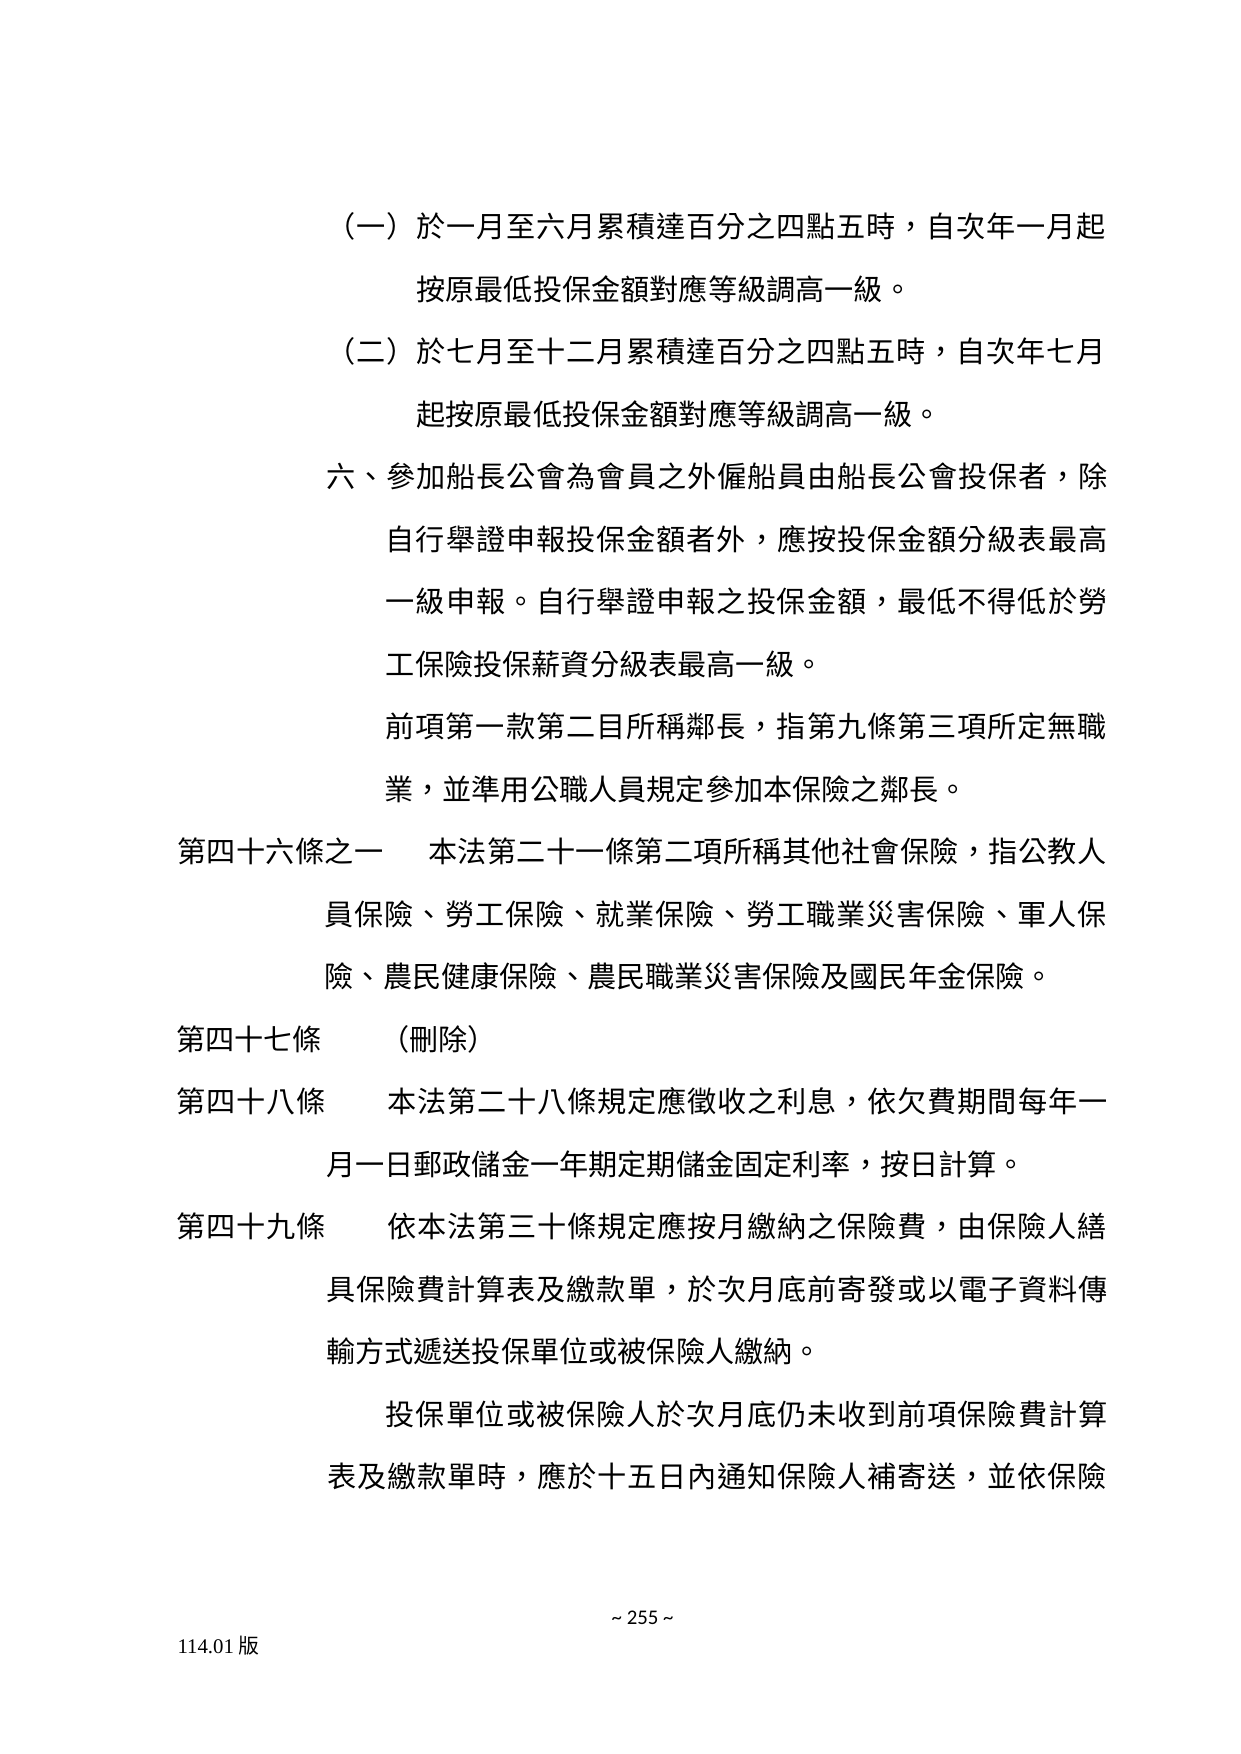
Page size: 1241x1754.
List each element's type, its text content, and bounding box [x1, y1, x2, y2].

text 第四十六條之一 本法第二十一條第二項所稱其他社會保險，指公教人員保險、勞工保險、就業保險、勞工職業災害保險、軍人保險、農民健康保險、農民職業災害保險及國民年金保險。 [177, 808, 1107, 996]
text （一）於一月至六月累積達百分之四點五時，自次年一月起按原最低投保金額對應等級調高一級。 [327, 183, 1107, 308]
text 投保單位或被保險人於次月底仍未收到前項保險費計算表及繳款單時，應於十五日內通知保險人補寄送，並依保險 [327, 1371, 1107, 1496]
text 第四十七條 （刪除） [176, 996, 1107, 1058]
text 前項第一款第二目所稱鄰長，指第九條第三項所定無職業，並準用公職人員規定參加本保險之鄰長。 [384, 683, 1107, 808]
text （二）於七月至十二月累積達百分之四點五時，自次年七月起按原最低投保金額對應等級調高一級。 [327, 308, 1107, 433]
text 第四十八條 本法第二十八條規定應徵收之利息，依欠費期間每年一月一日郵政儲金一年期定期儲金固定利率，按日計算。 [176, 1058, 1107, 1183]
text 六、參加船長公會為會員之外僱船員由船長公會投保者，除自行舉證申報投保金額者外，應按投保金額分級表最高一級申報。自行舉證申報之投保金額，最低不得低於勞工保險投保薪資分級表最高一級。 [326, 433, 1107, 683]
text 第四十九條 依本法第三十條規定應按月繳納之保險費，由保險人繕具保險費計算表及繳款單，於次月底前寄發或以電子資料傳輸方式遞送投保單位或被保險人繳納。 [176, 1183, 1107, 1371]
